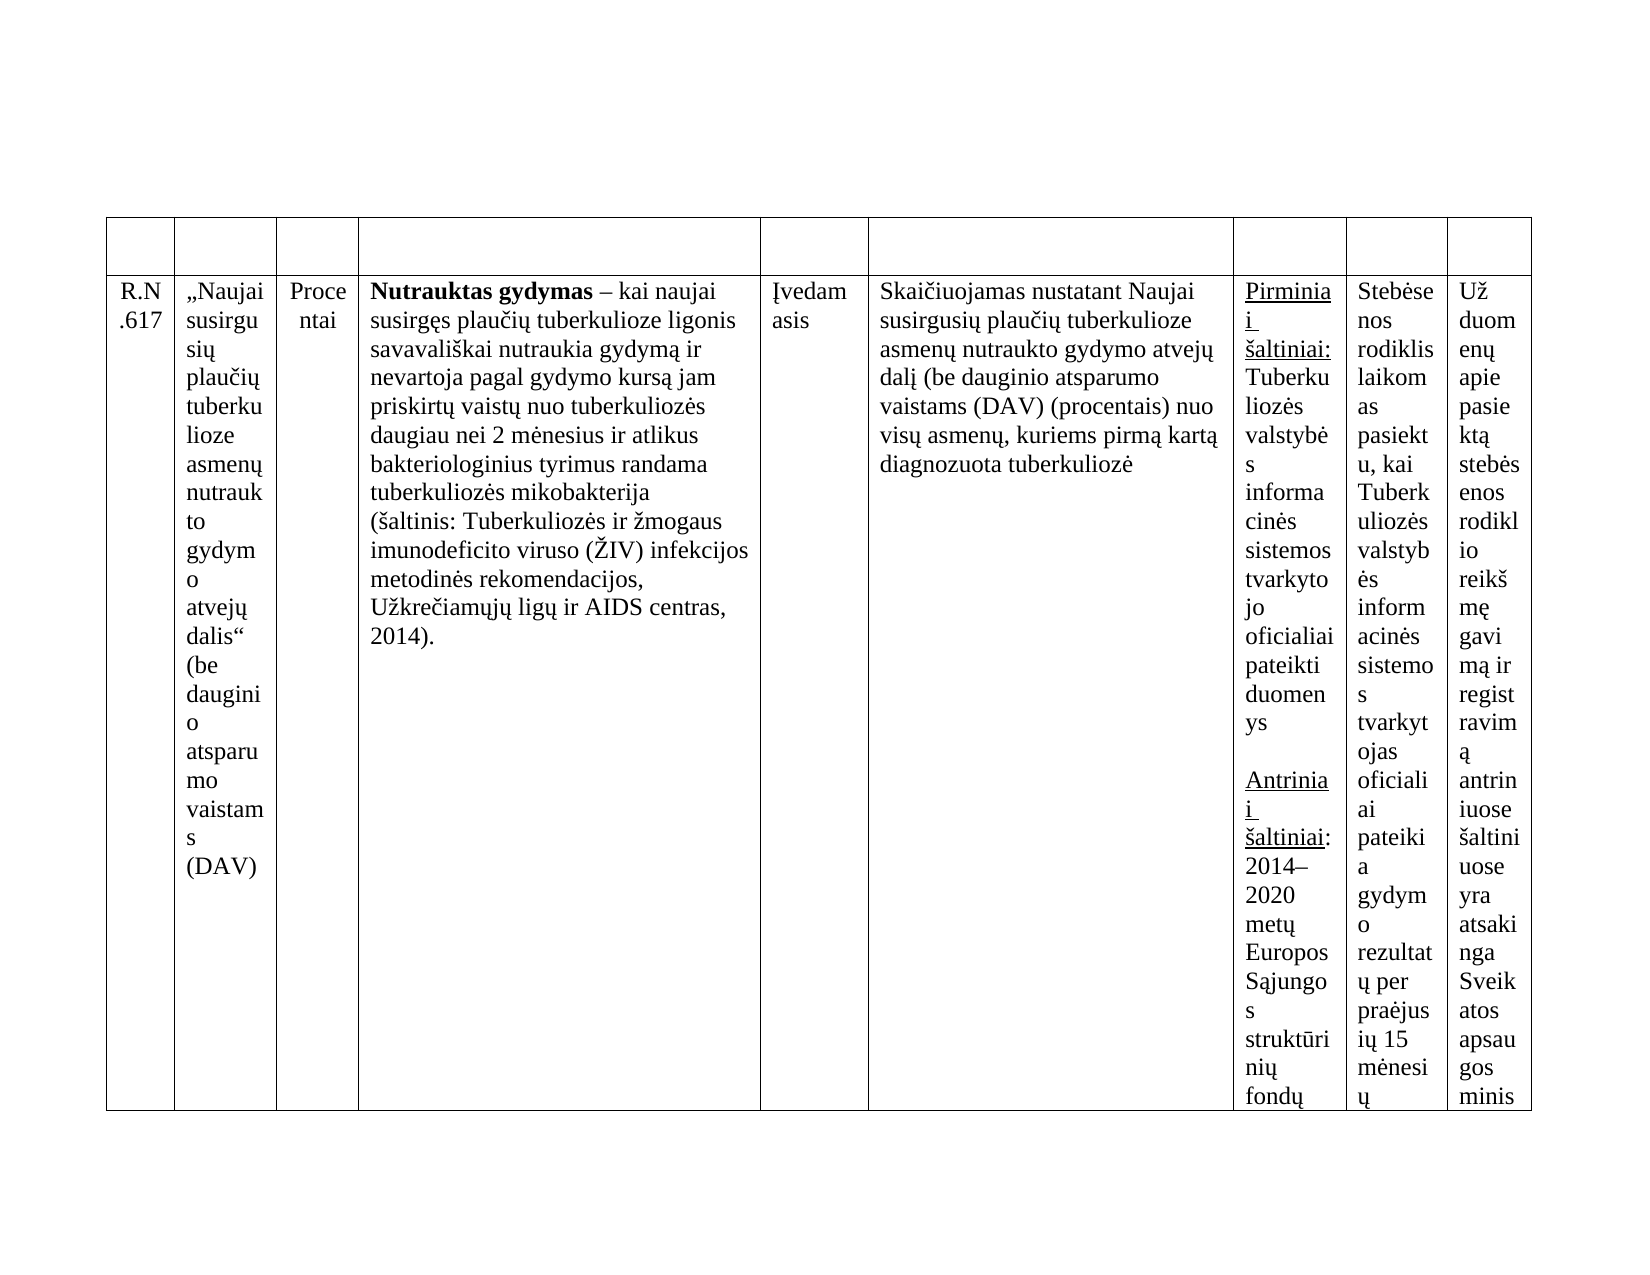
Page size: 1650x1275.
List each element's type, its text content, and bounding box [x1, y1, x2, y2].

table_cell R.N.617 [107, 276, 174, 1110]
table_cell [175, 218, 276, 275]
table_cell Nutrauktas gydymas – kai naujai susirgęs plaučių tuberkulioze ligonis savavališkai nutraukia gydymą ir nevartoja pagal gydymo kursą jam priskirtų vaistų nuo tuberkuliozės daugiau nei 2 mėnesius ir atlikus bakteriologinius tyrimus randama tuberkuliozės mikobakterija (šaltinis: Tuberkuliozės ir žmogaus imunodeficito viruso (ŽIV) infekcijos metodinės rekomendacijos, Užkrečiamųjų ligų ir AIDS centras, 2014). [359, 276, 760, 1110]
table_cell [277, 218, 358, 275]
table_cell [359, 218, 760, 275]
table_cell [1234, 218, 1346, 275]
table_cell [1347, 218, 1447, 275]
table_cell Už duomenų apie pasiektą stebėsenos rodiklio reikšmę gavimą ir registravimą antriniuose šaltiniuose yra atsakinga Sveikatos apsaugos minis [1448, 276, 1531, 1110]
table_cell Skaičiuojamas nustatant Naujai susirgusių plaučių tuberkulioze asmenų nutraukto gydymo atvejų dalį (be dauginio atsparumo vaistams (DAV) (procentais) nuo visų asmenų, kuriems pirmą kartą diagnozuota tuberkuliozė [869, 276, 1233, 1110]
table_cell Įvedamasis [761, 276, 868, 1110]
table_cell [761, 218, 868, 275]
table_cell „Naujai susirgusių plaučių tuberkulioze asmenų nutraukto gydymo atvejų dalis“ (be dauginio atsparumo vaistams (DAV) [175, 276, 276, 1110]
table_cell [107, 218, 174, 275]
table_cell [869, 218, 1233, 275]
table_cell [1448, 218, 1531, 275]
table_cell Stebėsenos rodiklis laikomas pasiektu, kai Tuberkuliozės valstybės informacinės sistemos tvarkytojas oficialiai pateikia gydymo rezultatų per praėjusių 15 mėnesių [1347, 276, 1447, 1110]
table_cell Pirminiai šaltiniai: Tuberkuliozės valstybės informacinės sistemos tvarkytojo oficialiai pateikti duomenys Antriniai šaltiniai: 2014–2020 metų Europos Sąjungos struktūrinių fondų [1234, 276, 1346, 1110]
table_cell Procentai [277, 276, 358, 1110]
